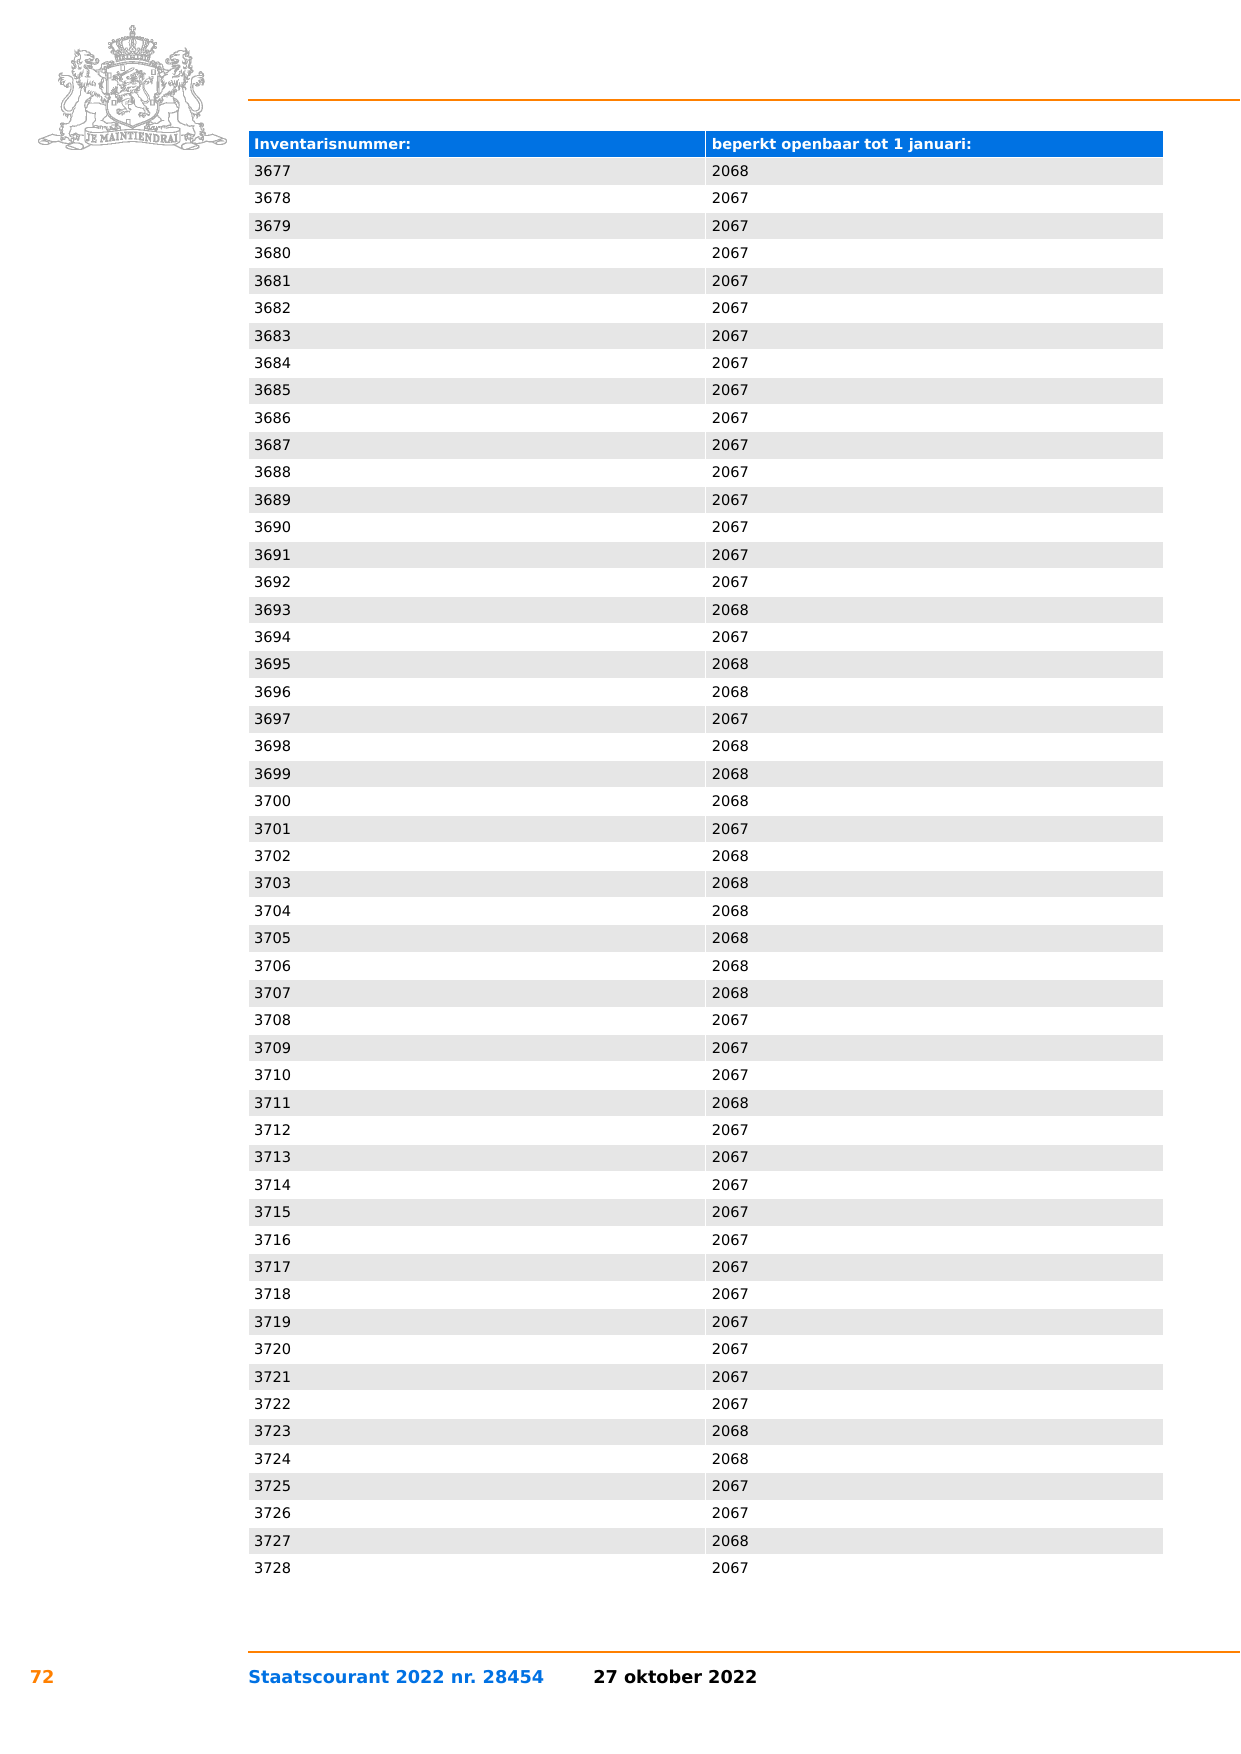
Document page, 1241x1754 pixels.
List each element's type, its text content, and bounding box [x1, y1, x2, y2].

table_cell 3712 [249, 1117, 705, 1143]
table_cell 3718 [249, 1282, 705, 1308]
table_cell 3688 [249, 460, 705, 486]
table_cell 2067 [706, 1309, 1163, 1335]
table_cell 3702 [249, 843, 705, 869]
table_cell 3689 [249, 487, 705, 513]
table_cell 2067 [706, 1145, 1163, 1171]
table_cell 3724 [249, 1446, 705, 1472]
table_cell 2067 [706, 487, 1163, 513]
table_cell 2067 [706, 213, 1163, 239]
table_cell 2067 [706, 706, 1163, 733]
table_cell 3694 [249, 624, 705, 650]
table_cell 2067 [706, 515, 1163, 541]
table_cell 2067 [706, 1336, 1163, 1363]
picture [38, 25, 227, 150]
table_cell 3710 [249, 1063, 705, 1089]
table_cell 2068 [706, 679, 1163, 705]
table_cell 3686 [249, 405, 705, 431]
table_cell 3717 [249, 1254, 705, 1281]
table_cell 2068 [706, 953, 1163, 979]
table_cell 2067 [706, 1501, 1163, 1527]
table_cell 2068 [706, 789, 1163, 815]
table_cell 2067 [706, 432, 1163, 459]
table_cell 2068 [706, 1090, 1163, 1116]
table_cell 3693 [249, 597, 705, 623]
table_header beperkt openbaar tot 1 januari: [706, 131, 1163, 157]
table_cell 2067 [706, 1556, 1163, 1582]
table_cell 3716 [249, 1227, 705, 1253]
table_cell 2067 [706, 1227, 1163, 1253]
table_cell 3713 [249, 1145, 705, 1171]
table_cell 2067 [706, 624, 1163, 650]
table_cell 2067 [706, 268, 1163, 294]
table_cell 3719 [249, 1309, 705, 1335]
table_cell 3695 [249, 651, 705, 678]
table_cell 2067 [706, 1199, 1163, 1226]
table_cell 2067 [706, 350, 1163, 376]
table_cell 2068 [706, 871, 1163, 897]
table_cell 3683 [249, 323, 705, 349]
table_cell 2068 [706, 597, 1163, 623]
table_cell 2068 [706, 843, 1163, 869]
table_cell 3723 [249, 1419, 705, 1445]
table_cell 2067 [706, 1172, 1163, 1198]
table_cell 2068 [706, 1528, 1163, 1554]
table_cell 3681 [249, 268, 705, 294]
table_cell 3722 [249, 1391, 705, 1417]
table_cell 3700 [249, 789, 705, 815]
table_cell 3678 [249, 186, 705, 212]
table_cell 2068 [706, 761, 1163, 787]
table_cell 2068 [706, 734, 1163, 760]
table_cell 3680 [249, 241, 705, 267]
table_cell 3705 [249, 925, 705, 952]
table_cell 3711 [249, 1090, 705, 1116]
table_cell 2067 [706, 1473, 1163, 1500]
table_cell 2068 [706, 158, 1163, 185]
table_cell 3709 [249, 1035, 705, 1061]
table_cell 2067 [706, 1391, 1163, 1417]
table_header Inventarisnummer: [249, 131, 705, 157]
table_cell 2067 [706, 542, 1163, 568]
table_cell 3687 [249, 432, 705, 459]
table_cell 2068 [706, 1419, 1163, 1445]
table_cell 3708 [249, 1008, 705, 1034]
table_cell 2067 [706, 1364, 1163, 1390]
table_cell 2067 [706, 1117, 1163, 1143]
table_cell 2067 [706, 323, 1163, 349]
table_cell 3692 [249, 569, 705, 596]
table_cell 3727 [249, 1528, 705, 1554]
table_cell 3699 [249, 761, 705, 787]
table_cell 3677 [249, 158, 705, 185]
table_cell 2067 [706, 460, 1163, 486]
table_cell 3725 [249, 1473, 705, 1500]
table_cell 2067 [706, 816, 1163, 842]
table_cell 2068 [706, 651, 1163, 678]
table_cell 2067 [706, 295, 1163, 322]
table_cell 2067 [706, 1008, 1163, 1034]
table_cell 3679 [249, 213, 705, 239]
table_cell 3704 [249, 898, 705, 924]
table_cell 2068 [706, 980, 1163, 1007]
table_cell 3706 [249, 953, 705, 979]
table_cell 2068 [706, 1446, 1163, 1472]
table_cell 2067 [706, 241, 1163, 267]
table_cell 2067 [706, 405, 1163, 431]
table_cell 3685 [249, 378, 705, 404]
table_cell 2067 [706, 378, 1163, 404]
table_cell 3703 [249, 871, 705, 897]
table_cell 3691 [249, 542, 705, 568]
table_cell 3684 [249, 350, 705, 376]
table_cell 2067 [706, 1282, 1163, 1308]
table_cell 2067 [706, 1035, 1163, 1061]
table_cell 3721 [249, 1364, 705, 1390]
table_cell 2068 [706, 898, 1163, 924]
table_cell 3720 [249, 1336, 705, 1363]
table_cell 3714 [249, 1172, 705, 1198]
table_cell 3698 [249, 734, 705, 760]
table_cell 3682 [249, 295, 705, 322]
table_cell 3707 [249, 980, 705, 1007]
table_cell 2067 [706, 569, 1163, 596]
table_cell 3696 [249, 679, 705, 705]
table_cell 3701 [249, 816, 705, 842]
table_cell 3715 [249, 1199, 705, 1226]
table_cell 2068 [706, 925, 1163, 952]
table_cell 2067 [706, 186, 1163, 212]
table_cell 3697 [249, 706, 705, 733]
table_cell 3728 [249, 1556, 705, 1582]
table_cell 3690 [249, 515, 705, 541]
table_cell 2067 [706, 1254, 1163, 1281]
table_cell 3726 [249, 1501, 705, 1527]
table_cell 2067 [706, 1063, 1163, 1089]
